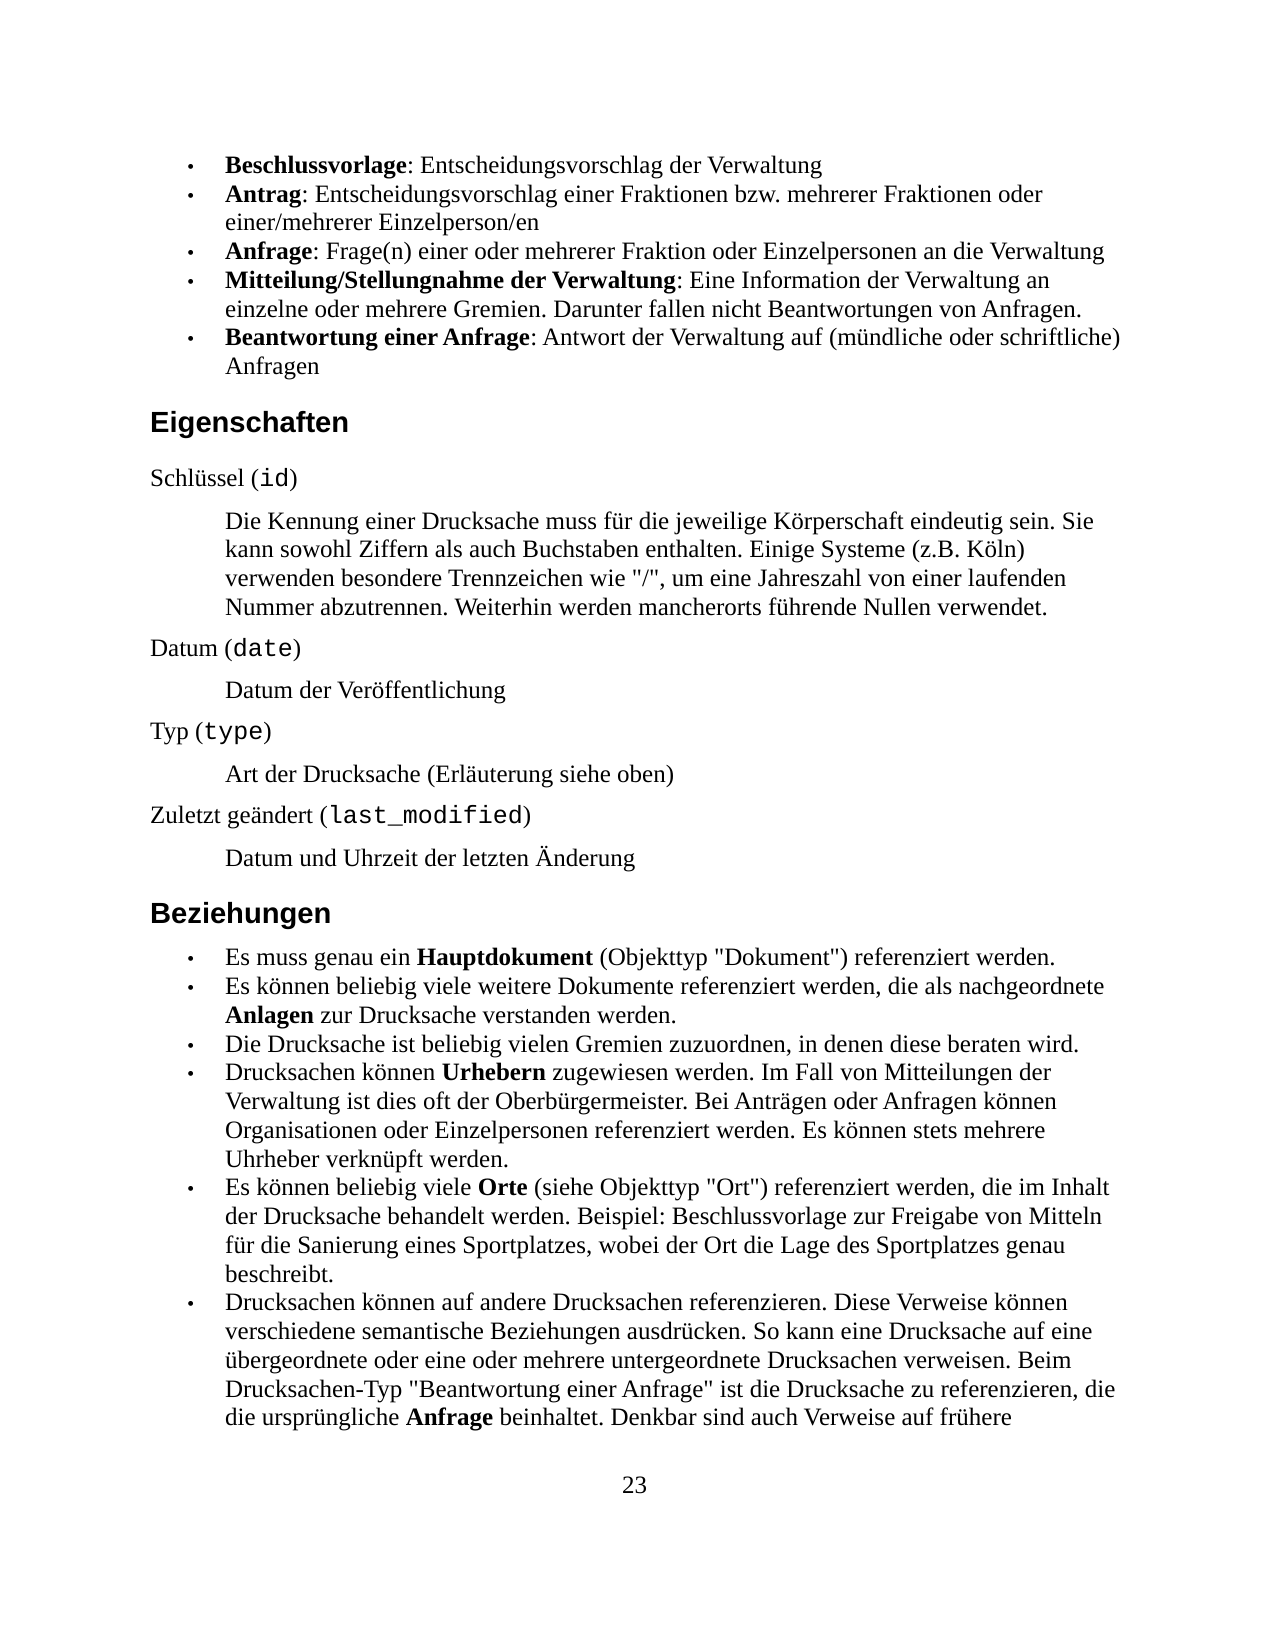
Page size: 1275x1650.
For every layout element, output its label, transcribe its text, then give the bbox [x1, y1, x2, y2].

list Antrag: Entscheidungsvorschlag einer Fraktionen bzw. mehrerer Fraktionen oder einer/mehrerer Einzelperson/en [187, 179, 1125, 236]
text Typ (type) [150, 716, 1125, 747]
text Datum (date) [150, 633, 1125, 664]
list Es können beliebig viele Orte (siehe Objekttyp "Ort") referenziert werden, die im Inhalt der Drucksache behandelt werden. Beispiel: Beschlussvorlage zur Freigabe von Mitteln für die Sanierung eines Sportplatzes, wobei der Ort die Lage des Sportplatzes genau beschreibt. [187, 1172, 1125, 1287]
text Die Kennung einer Drucksache muss für die jeweilige Körperschaft eindeutig sein. Sie kann sowohl Ziffern als auch Buchstaben enthalten. Einige Systeme (z.B. Köln) verwenden besondere Trennzeichen wie "/", um eine Jahreszahl von einer laufenden Nummer abzutrennen. Weiterhin werden mancherorts führende Nullen verwendet. [225, 506, 1125, 621]
list Mitteilung/Stellungnahme der Verwaltung: Eine Information der Verwaltung an einzelne oder mehrere Gremien. Darunter fallen nicht Beantwortungen von Anfragen. [187, 265, 1125, 322]
subtitle Beziehungen [150, 896, 1125, 930]
list Beantwortung einer Anfrage: Antwort der Verwaltung auf (mündliche oder schriftliche) Anfragen [187, 322, 1125, 380]
text Art der Drucksache (Erläuterung siehe oben) [225, 759, 1125, 788]
text Datum und Uhrzeit der letzten Änderung [225, 843, 1125, 871]
list Drucksachen können Urhebern zugewiesen werden. Im Fall von Mitteilungen der Verwaltung ist dies oft der Oberbürgermeister. Bei Anträgen oder Anfragen können Organisationen oder Einzelpersonen referenziert werden. Es können stets mehrere Uhrheber verknüpft werden. [187, 1057, 1125, 1172]
list Drucksachen können auf andere Drucksachen referenzieren. Diese Verweise können verschiedene semantische Beziehungen ausdrücken. So kann eine Drucksache auf eine übergeordnete oder eine oder mehrere untergeordnete Drucksachen verweisen. Beim Drucksachen-Typ "Beantwortung einer Anfrage" ist die Drucksache zu referenzieren, die die ursprüngliche Anfrage beinhaltet. Denkbar sind auch Verweise auf frühere [187, 1287, 1125, 1431]
text Datum der Veröffentlichung [225, 676, 1125, 704]
list Die Drucksache ist beliebig vielen Gremien zuzuordnen, in denen diese beraten wird. [187, 1029, 1125, 1057]
list Anfrage: Frage(n) einer oder mehrerer Fraktion oder Einzelpersonen an die Verwaltung [187, 236, 1125, 265]
text Schlüssel (id) [150, 463, 1125, 494]
text Zuletzt geändert (last_modified) [150, 800, 1125, 831]
list Es muss genau ein Hauptdokument (Objekttyp "Dokument") referenziert werden. [187, 942, 1125, 971]
subtitle Eigenschaften [150, 405, 1125, 438]
list Beschlussvorlage: Entscheidungsvorschlag der Verwaltung [187, 150, 1125, 179]
list Es können beliebig viele weitere Dokumente referenziert werden, die als nachgeordnete Anlagen zur Drucksache verstanden werden. [187, 971, 1125, 1029]
